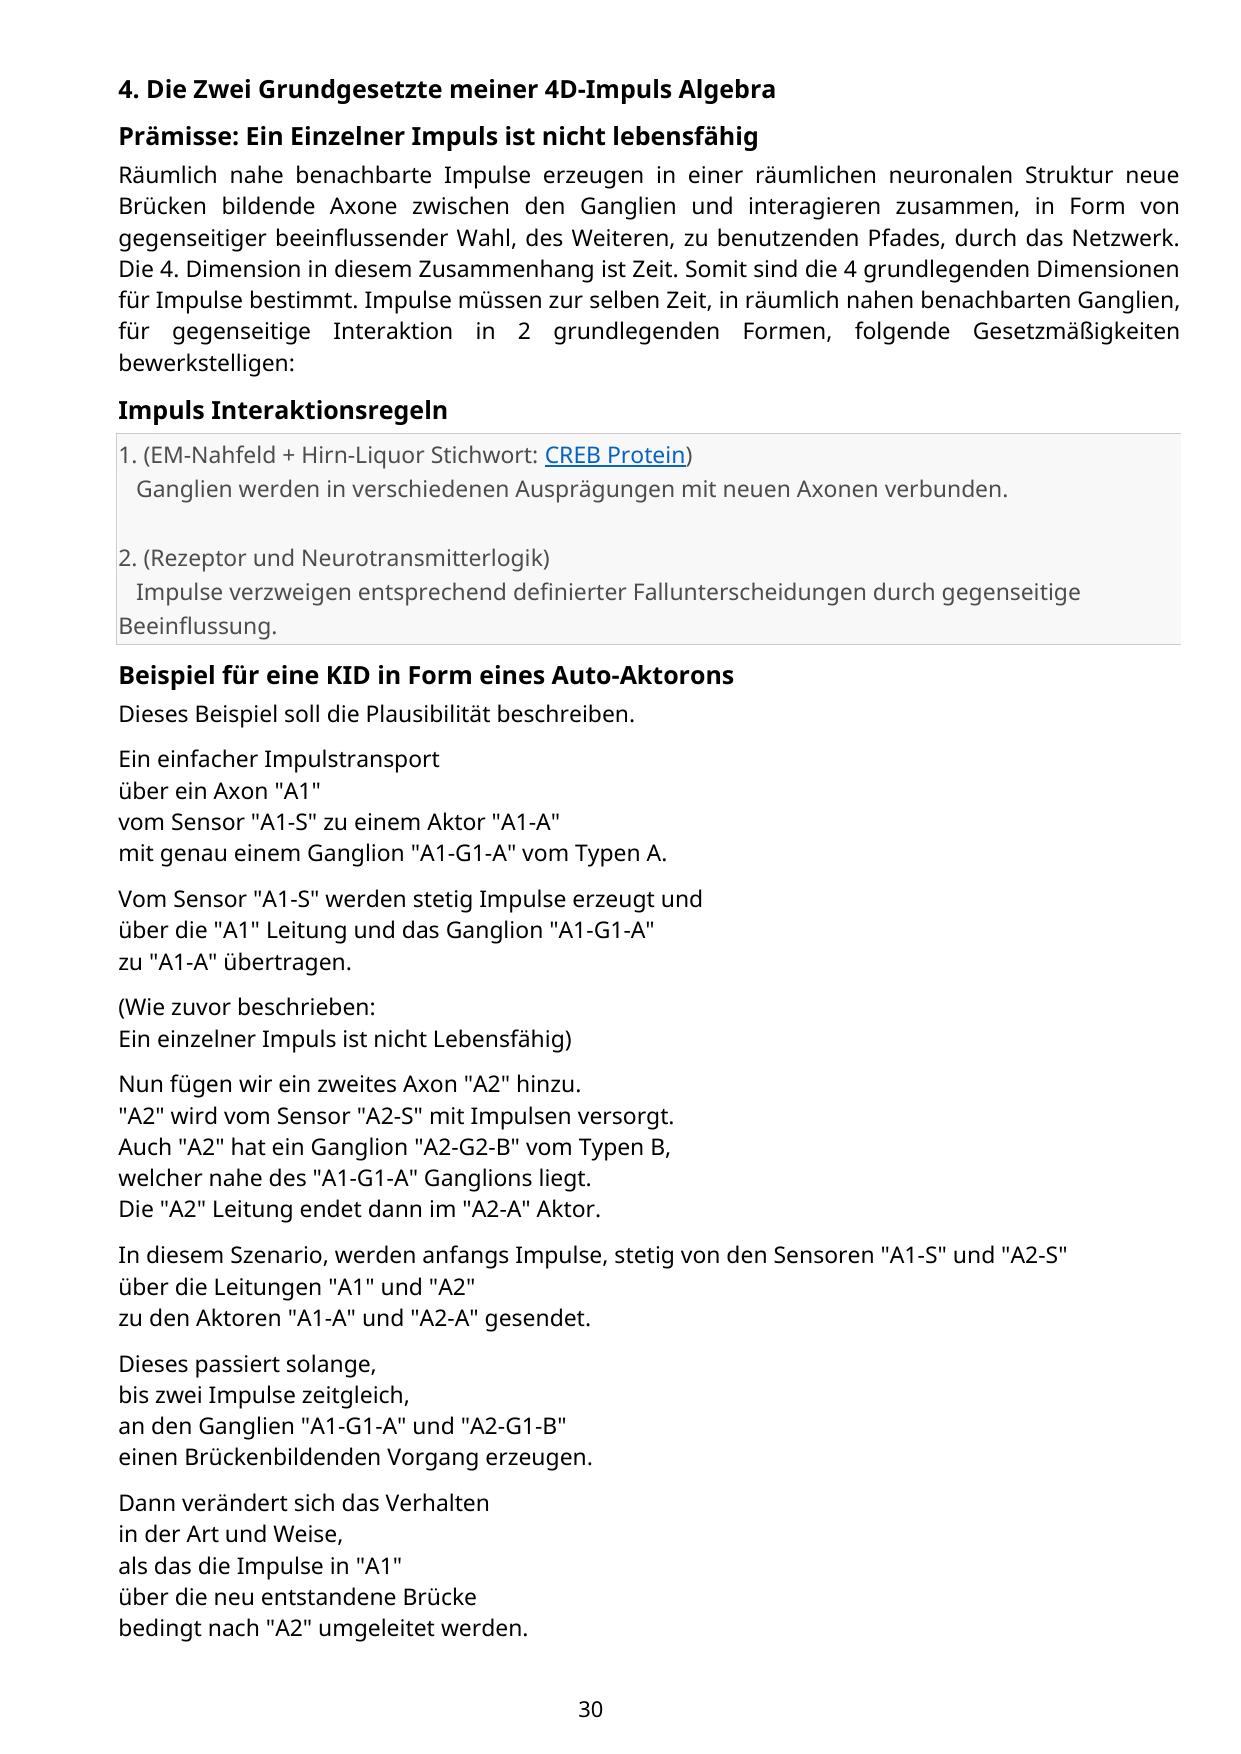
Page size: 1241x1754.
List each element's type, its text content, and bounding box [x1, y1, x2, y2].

subtitle Impuls Interaktionsregeln [118, 392, 1181, 427]
text Dieses Beispiel soll die Plausibilität beschreiben. [118, 698, 1181, 729]
text 1. (EM-Nahfeld + Hirn-Liquor Stichwort: CREB Protein) [117, 434, 1181, 470]
text Dann verändert sich das Verhalten in der Art und Weise, als das die Impulse in "A1" über die neu entstandene Brücke bedingt nach "A2" umgeleitet werden. [118, 1487, 1181, 1643]
text 2. (Rezeptor und Neurotransmitterlogik) [118, 539, 1181, 571]
subtitle 4. Die Zwei Grundgesetzte meiner 4D-Impuls Algebra [118, 72, 1181, 106]
text Ganglien werden in verschiedenen Ausprägungen mit neuen Axonen verbunden. [118, 470, 1181, 504]
subtitle Prämisse: Ein Einzelner Impuls ist nicht lebensfähig [118, 118, 1181, 153]
text Impulse verzweigen entsprechend definierter Fallunterscheidungen durch gegenseitige Beeinflussung. [117, 571, 1181, 644]
text (Wie zuvor beschrieben: Ein einzelner Impuls ist nicht Lebensfähig) [118, 991, 1181, 1054]
text Ein einfacher Impulstransport über ein Axon "A1" vom Sensor "A1-S" zu einem Aktor "A1-A" mit genau einem Ganglion "A1-G1-A" vom Typen A. [118, 743, 1181, 868]
text Dieses passiert solange, bis zwei Impulse zeitgleich, an den Ganglien "A1-G1-A" und "A2-G1-B" einen Brückenbildenden Vorgang erzeugen. [118, 1348, 1181, 1473]
text In diesem Szenario, werden anfangs Impulse, stetig von den Sensoren "A1-S" und "A2-S" über die Leitungen "A1" und "A2" zu den Aktoren "A1-A" und "A2-A" gesendet. [118, 1239, 1181, 1333]
text Räumlich nahe benachbarte Impulse erzeugen in einer räumlichen neuronalen Struktur neue Brücken bildende Axone zwischen den Ganglien und interagieren zusammen, in Form von gegenseitiger beeinflussender Wahl, des Weiteren, zu benutzenden Pfades, durch das Netzwerk. Die 4. Dimension in diesem Zusammenhang ist Zeit. Somit sind die 4 grundlegenden Dimensionen für Impulse bestimmt. Impulse müssen zur selben Zeit, in räumlich nahen benachbarten Ganglien, für gegenseitige Interaktion in 2 grundlegenden Formen, folgende Gesetzmäßigkeiten bewerkstelligen: [118, 159, 1181, 378]
text Vom Sensor "A1-S" werden stetig Impulse erzeugt und über die "A1" Leitung und das Ganglion "A1-G1-A" zu "A1-A" übertragen. [118, 883, 1181, 977]
subtitle Beispiel für eine KID in Form eines Auto-Aktorons [118, 657, 1181, 691]
text Nun fügen wir ein zweites Axon "A2" hinzu. "A2" wird vom Sensor "A2-S" mit Impulsen versorgt. Auch "A2" hat ein Ganglion "A2-G2-B" vom Typen B, welcher nahe des "A1-G1-A" Ganglions liegt. Die "A2" Leitung endet dann im "A2-A" Aktor. [118, 1068, 1181, 1225]
